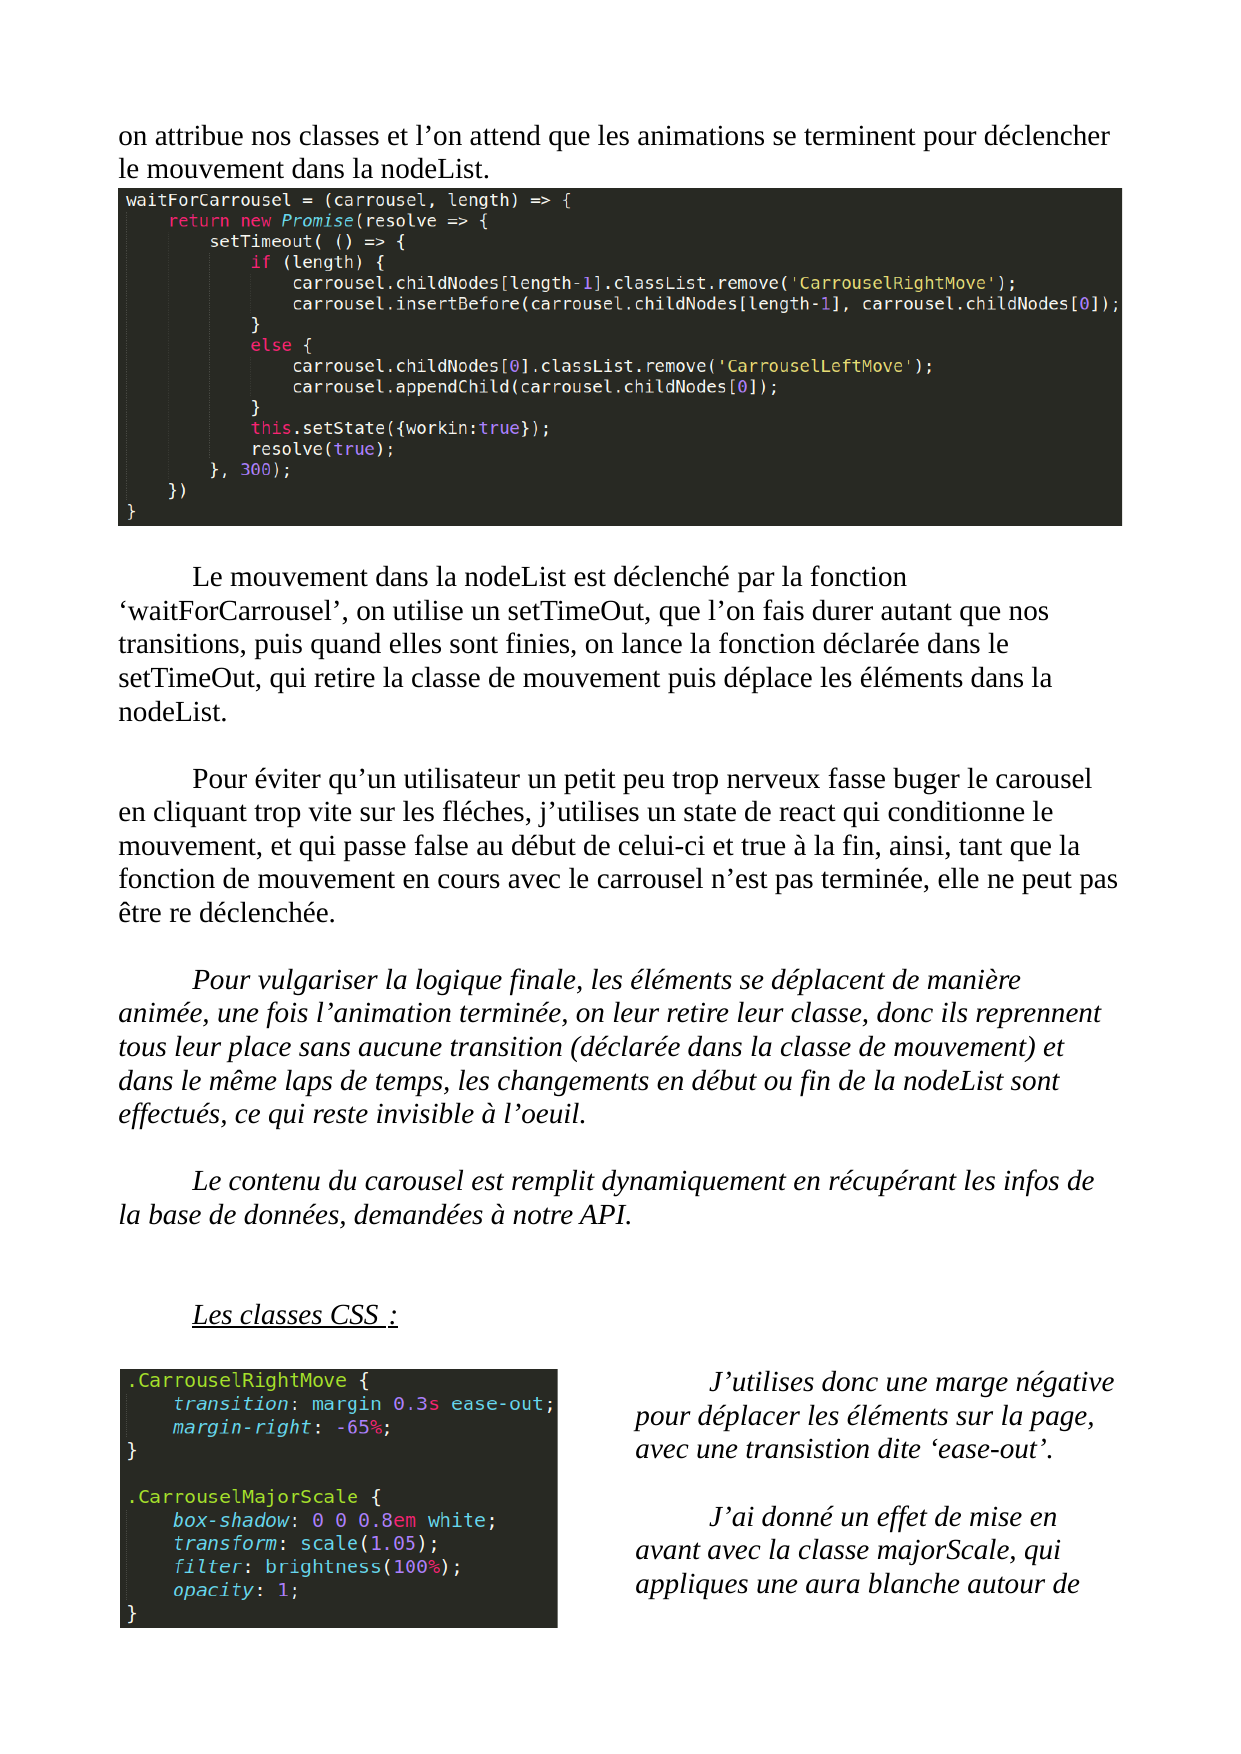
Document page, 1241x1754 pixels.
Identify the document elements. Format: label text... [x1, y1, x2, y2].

picture [120, 1369, 558, 1628]
text J’utilises donc une marge négative pour déplacer les éléments sur la page, avec une transistion dite ‘ease-out’. [118, 1364, 1122, 1465]
text Pour vulgariser la logique finale, les éléments se déplacent de manière animée, une fois l’animation terminée, on leur retire leur classe, donc ils reprennent tous leur place sans aucune transition (déclarée dans la classe de mouvement) et dans le même laps de temps, les changements en début ou fin de la nodeList sont effectués, ce qui reste invisible à l’oeuil. [118, 962, 1122, 1130]
text Le contenu du carousel est remplit dynamiquement en récupérant les infos de la base de données, demandées à notre API. [118, 1163, 1122, 1230]
text J’ai donné un effet de mise en avant avec la classe majorScale, qui appliques une aura blanche autour de [558, 1499, 1122, 1599]
picture [118, 188, 1123, 526]
text Les classes CSS : [118, 1297, 1122, 1331]
text Le mouvement dans la nodeList est déclenché par la fonction ‘waitForCarrousel’, on utilise un setTimeOut, que l’on fais durer autant que nos transitions, puis quand elles sont finies, on lance la fonction déclarée dans le setTimeOut, qui retire la classe de mouvement puis déplace les éléments dans la nodeList. [118, 559, 1122, 727]
text on attribue nos classes et l’on attend que les animations se terminent pour déclencher le mouvement dans la nodeList. [118, 118, 1122, 185]
text Pour éviter qu’un utilisateur un petit peu trop nerveux fasse buger le carousel en cliquant trop vite sur les fléches, j’utilises un state de react qui conditionne le mouvement, et qui passe false au début de celui-ci et true à la fin, ainsi, tant que la fonction de mouvement en cours avec le carrousel n’est pas terminée, elle ne peut pas être re déclenchée. [118, 761, 1122, 928]
